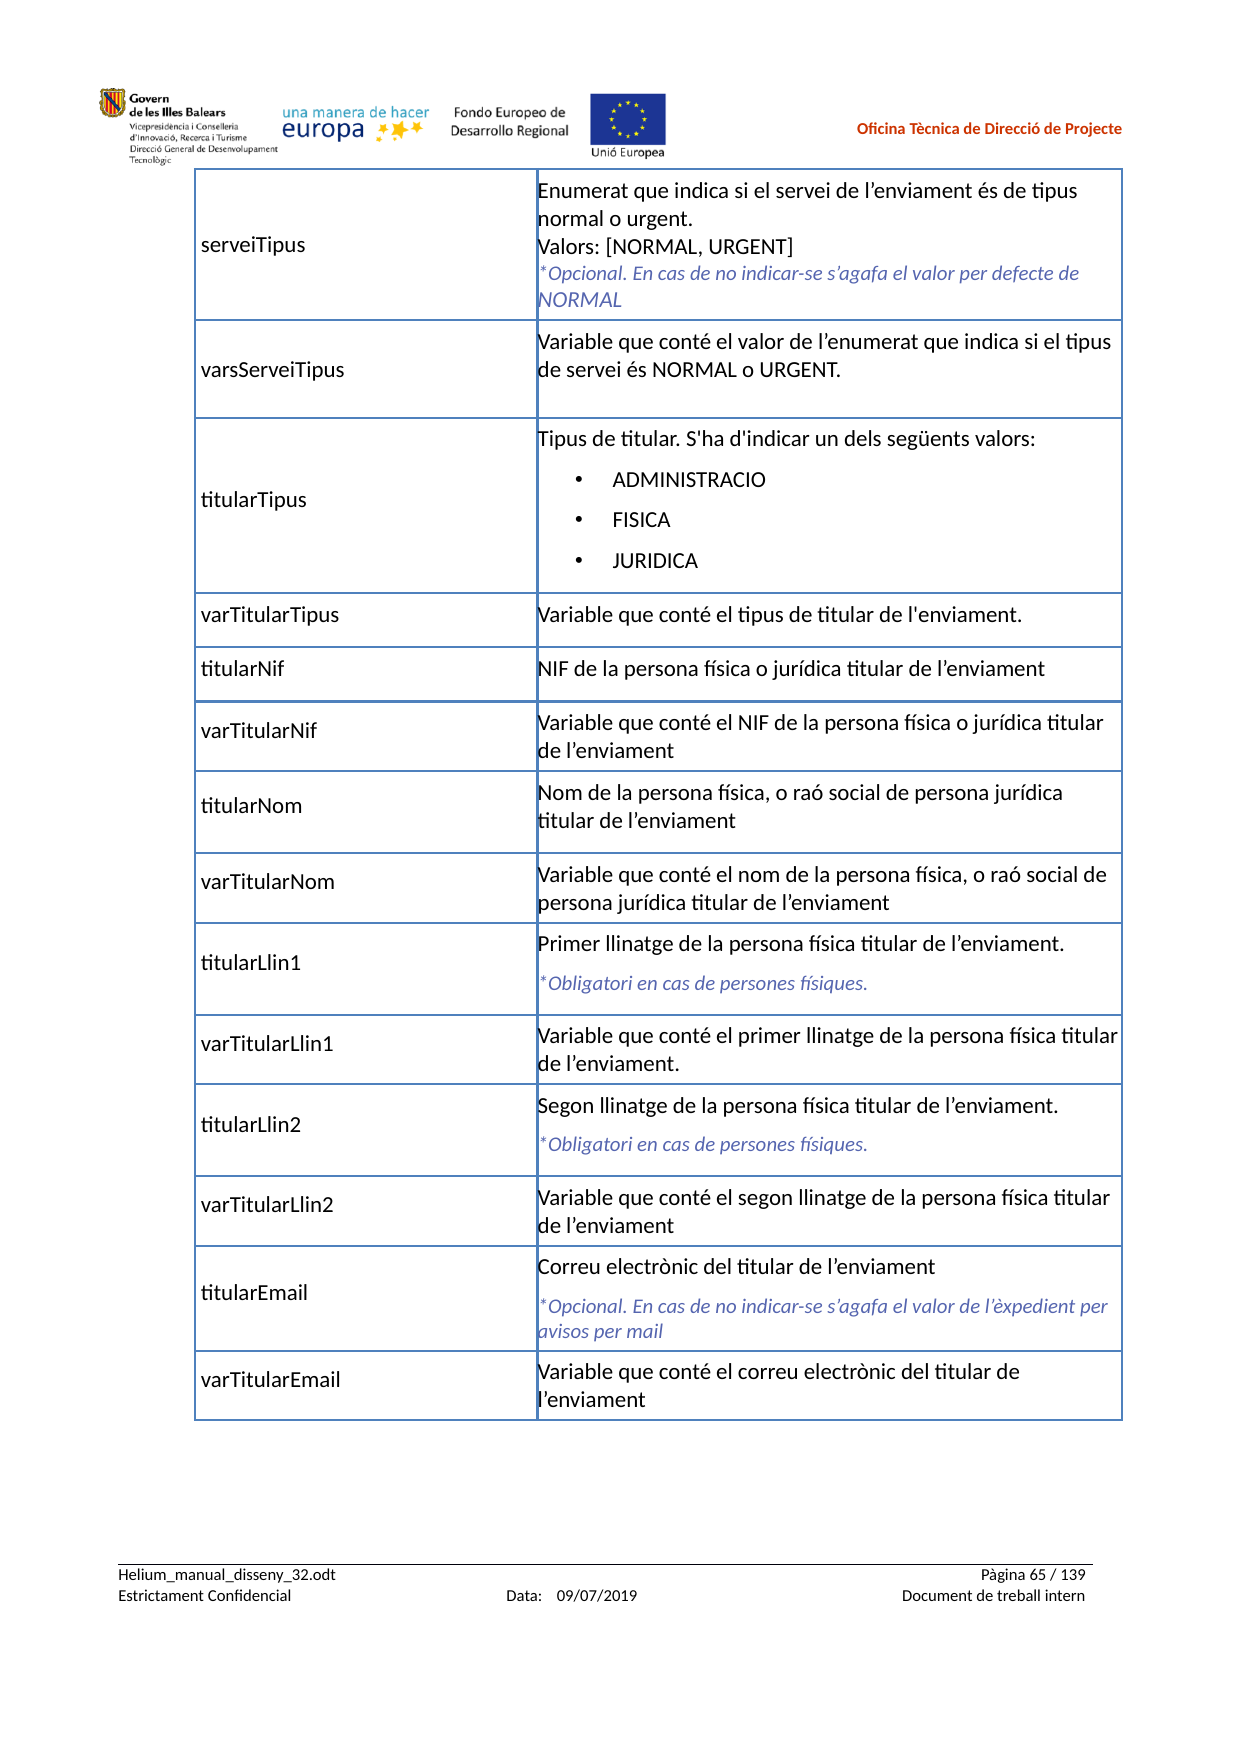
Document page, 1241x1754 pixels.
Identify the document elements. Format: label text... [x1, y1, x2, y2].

table_cell varTitularNom [196, 854, 536, 922]
table_cell Variable que conté el segon llinatge de la persona física titular de l’enviament [539, 1177, 1121, 1245]
table_cell titularEmail [196, 1247, 536, 1349]
table_cell titularLlin2 [196, 1085, 536, 1175]
table_cell Correu electrònic del titular de l’enviament *Opcional. En cas de no indicar-se s’agafa el valor de l’èxpedient per avisos per mail [539, 1247, 1121, 1349]
table_cell serveiTipus [196, 170, 536, 319]
table_cell varTitularTipus [196, 594, 536, 646]
table_cell titularTipus [196, 419, 536, 592]
table_cell Nom de la persona física, o raó social de persona jurídica titular de l’enviament [539, 772, 1121, 852]
table_cell Enumerat que indica si el servei de l’enviament és de tipus normal o urgent. Valors: [NORMAL, URGENT] *Opcional. En cas de no indicar-se s’agafa el valor per defecte de NORMAL [539, 170, 1121, 319]
table_cell Variable que conté el primer llinatge de la persona física titular de l’enviament. [539, 1016, 1121, 1083]
table_cell Variable que conté el correu electrònic del titular de l’enviament [539, 1352, 1121, 1419]
table_cell NIF de la persona física o jurídica titular de l’enviament [539, 648, 1121, 700]
table_cell varTitularLlin1 [196, 1016, 536, 1083]
table_cell Variable que conté el NIF de la persona física o jurídica titular de l’enviament [539, 703, 1121, 770]
table_cell Segon llinatge de la persona física titular de l’enviament. *Obligatori en cas de persones físiques. [539, 1085, 1121, 1175]
table_cell Primer llinatge de la persona física titular de l’enviament. *Obligatori en cas de persones físiques. [539, 924, 1121, 1013]
table_cell titularLlin1 [196, 924, 536, 1013]
table_cell varsServeiTipus [196, 321, 536, 417]
table_cell Variable que conté el tipus de titular de l'enviament. [539, 594, 1121, 646]
table_cell titularNom [196, 772, 536, 852]
table_cell varTitularNif [196, 703, 536, 770]
table_cell Tipus de titular. S'ha d'indicar un dels següents valors: ADMINISTRACIO FISICA JURIDICA [539, 419, 1121, 592]
table_cell varTitularLlin2 [196, 1177, 536, 1245]
picture [99, 87, 668, 166]
table_cell titularNif [196, 648, 536, 700]
table_cell Variable que conté el valor de l’enumerat que indica si el tipus de servei és NORMAL o URGENT. [539, 321, 1121, 417]
table_cell varTitularEmail [196, 1352, 536, 1419]
table_cell Variable que conté el nom de la persona física, o raó social de persona jurídica titular de l’enviament [539, 854, 1121, 922]
